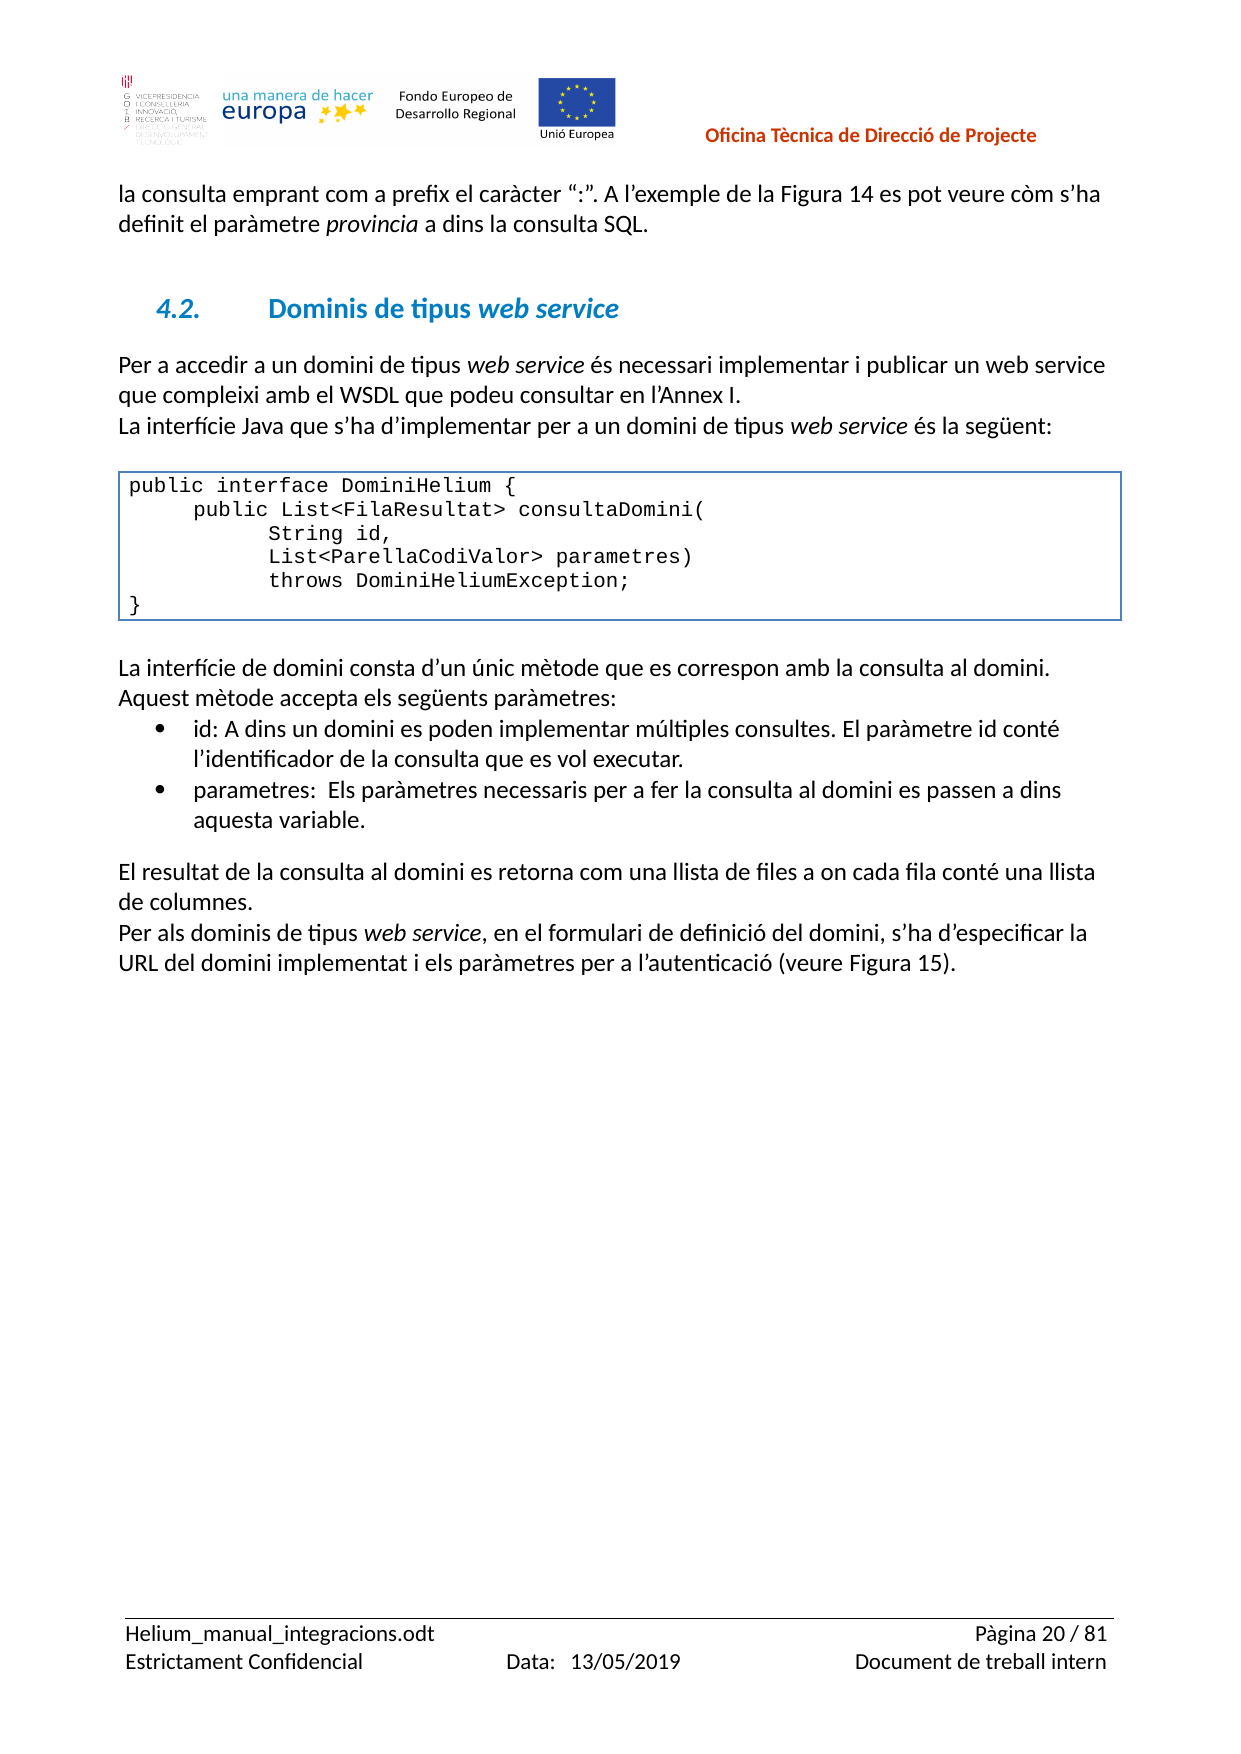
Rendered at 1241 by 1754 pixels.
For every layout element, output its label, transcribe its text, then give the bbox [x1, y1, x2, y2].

text Per a accedir a un domini de tipus web service és necessari implementar i publicar un web service que compleixi amb el WSDL que podeu consultar en l’Annex I. [118, 349, 1122, 410]
text List<ParellaCodiValor> parametres) [120, 542, 1120, 566]
text } [120, 589, 1120, 619]
text public List<FilaResultat> consultaDomini( [120, 495, 1120, 518]
list id: A dins un domini es poden implementar múltiples consultes. El paràmetre id conté l’identificador de la consulta que es vol executar. [156, 713, 1122, 774]
list parametres: Els paràmetres necessaris per a fer la consulta al domini es passen a dins aquesta variable. [156, 774, 1122, 835]
text throws DominiHeliumException; [120, 566, 1120, 589]
text Per als dominis de tipus web service, en el formulari de definició del domini, s’ha d’especificar la URL del domini implementat i els paràmetres per a l’autenticació (veure Figura 15). [118, 917, 1122, 978]
text La interfície Java que s’ha d’implementar per a un domini de tipus web service és la següent: [118, 410, 1122, 441]
text String id, [120, 518, 1120, 542]
text la consulta emprant com a prefix el caràcter “:”. A l’exemple de la Figura 14 es pot veure còm s’ha definit el paràmetre provincia a dins la consulta SQL. [118, 178, 1122, 239]
text El resultat de la consulta al domini es retorna com una llista de files a on cada fila conté una llista de columnes. [118, 856, 1122, 917]
picture [118, 73, 213, 147]
text public interface DominiHelium { [120, 473, 1120, 495]
text La interfície de domini consta d’un únic mètode que es correspon amb la consulta al domini. Aquest mètode accepta els següents paràmetres: [118, 652, 1122, 713]
picture [219, 73, 621, 147]
subtitle Dominis de tipus web service [156, 290, 1122, 326]
